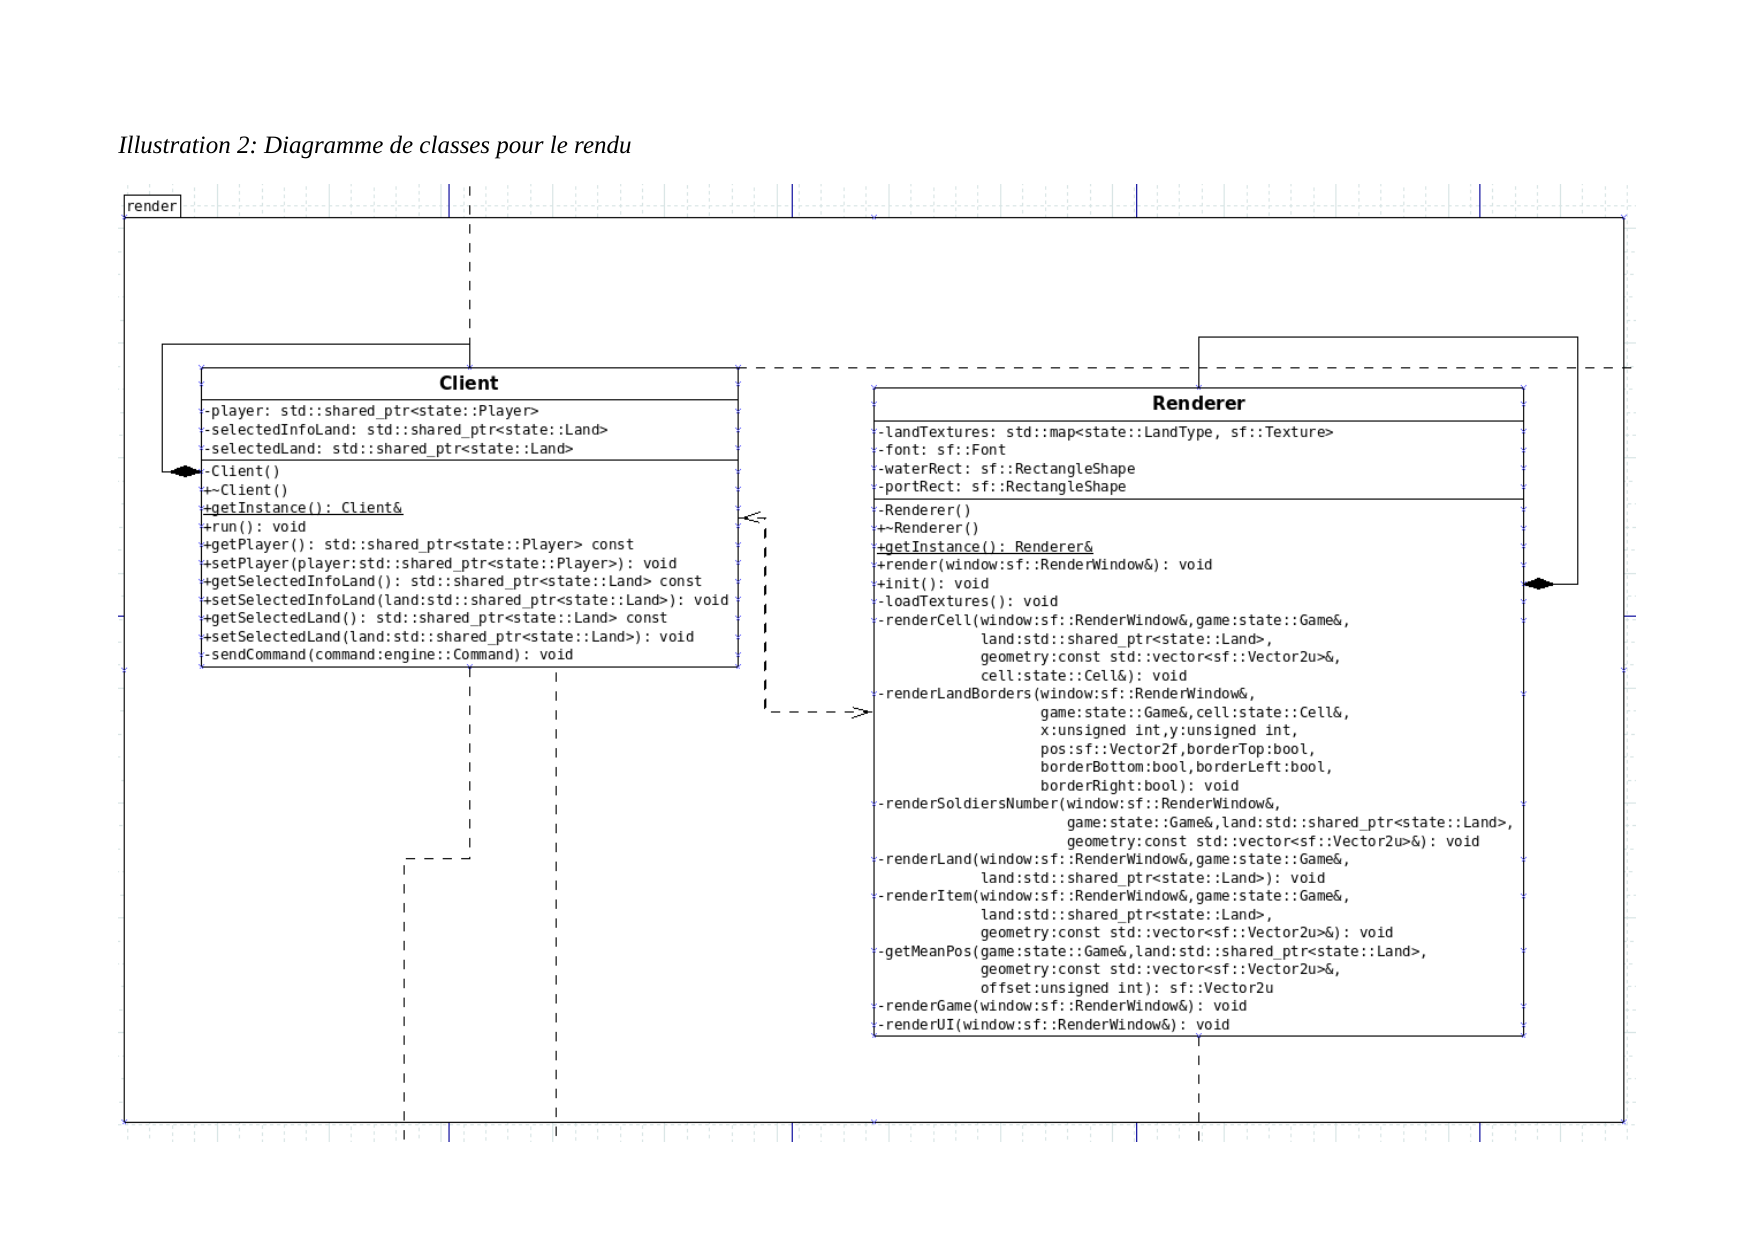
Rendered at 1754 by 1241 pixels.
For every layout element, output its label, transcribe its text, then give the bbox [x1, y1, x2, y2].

text Illustration 2: Diagramme de classes pour le rendu [118, 131, 1636, 159]
